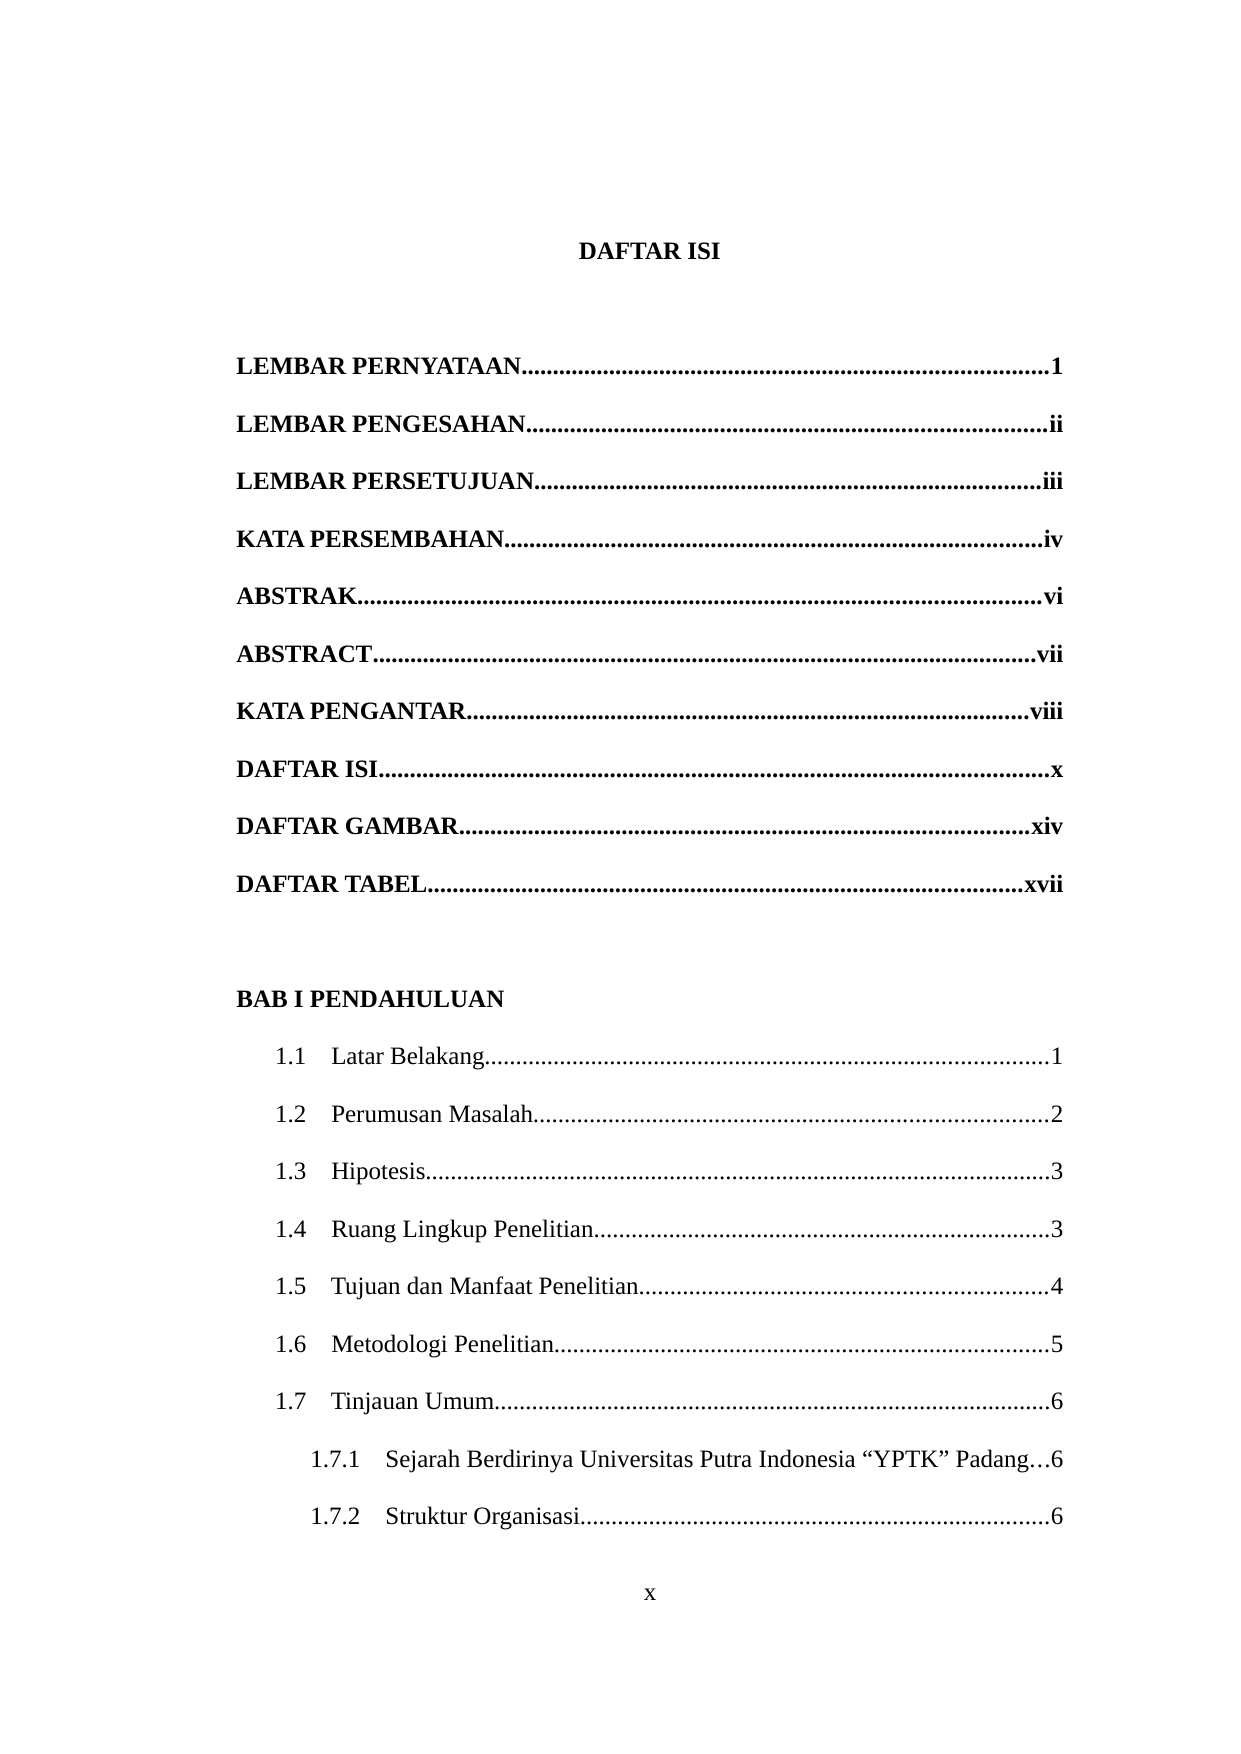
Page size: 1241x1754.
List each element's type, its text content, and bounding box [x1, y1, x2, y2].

subtitle 1.5 Tujuan dan Manfaat Penelitian 4 [236, 1271, 1063, 1300]
subtitle KATA PENGANTAR viii [236, 696, 1063, 725]
subtitle 1.7.2 Struktur Organisasi 6 [236, 1501, 1063, 1530]
subtitle 1.1 Latar Belakang 1 [236, 1041, 1063, 1070]
subtitle LEMBAR PENGESAHAN ii [236, 409, 1063, 437]
subtitle KATA PERSEMBAHAN iv [236, 524, 1063, 552]
subtitle ABSTRAK vi [236, 581, 1063, 610]
subtitle LEMBAR PERSETUJUAN iii [236, 466, 1063, 495]
subtitle 1.6 Metodologi Penelitian 5 [236, 1329, 1063, 1357]
subtitle DAFTAR ISI x [236, 754, 1063, 782]
text DAFTAR ISI [236, 236, 1063, 265]
subtitle 1.3 Hipotesis 3 [236, 1156, 1063, 1185]
subtitle DAFTAR GAMBAR xiv [236, 811, 1063, 840]
subtitle 1.7.1 Sejarah Berdirinya Universitas Putra Indonesia “YPTK” Padang 6 [236, 1444, 1063, 1472]
subtitle LEMBAR PERNYATAAN 1 [236, 351, 1063, 380]
subtitle 1.7 Tinjauan Umum 6 [236, 1386, 1063, 1415]
subtitle ABSTRACT vii [236, 639, 1063, 667]
subtitle 1.2 Perumusan Masalah 2 [236, 1099, 1063, 1127]
subtitle BAB I PENDAHULUAN [236, 984, 1063, 1012]
subtitle DAFTAR TABEL xvii [236, 869, 1063, 897]
subtitle 1.4 Ruang Lingkup Penelitian 3 [236, 1214, 1063, 1242]
